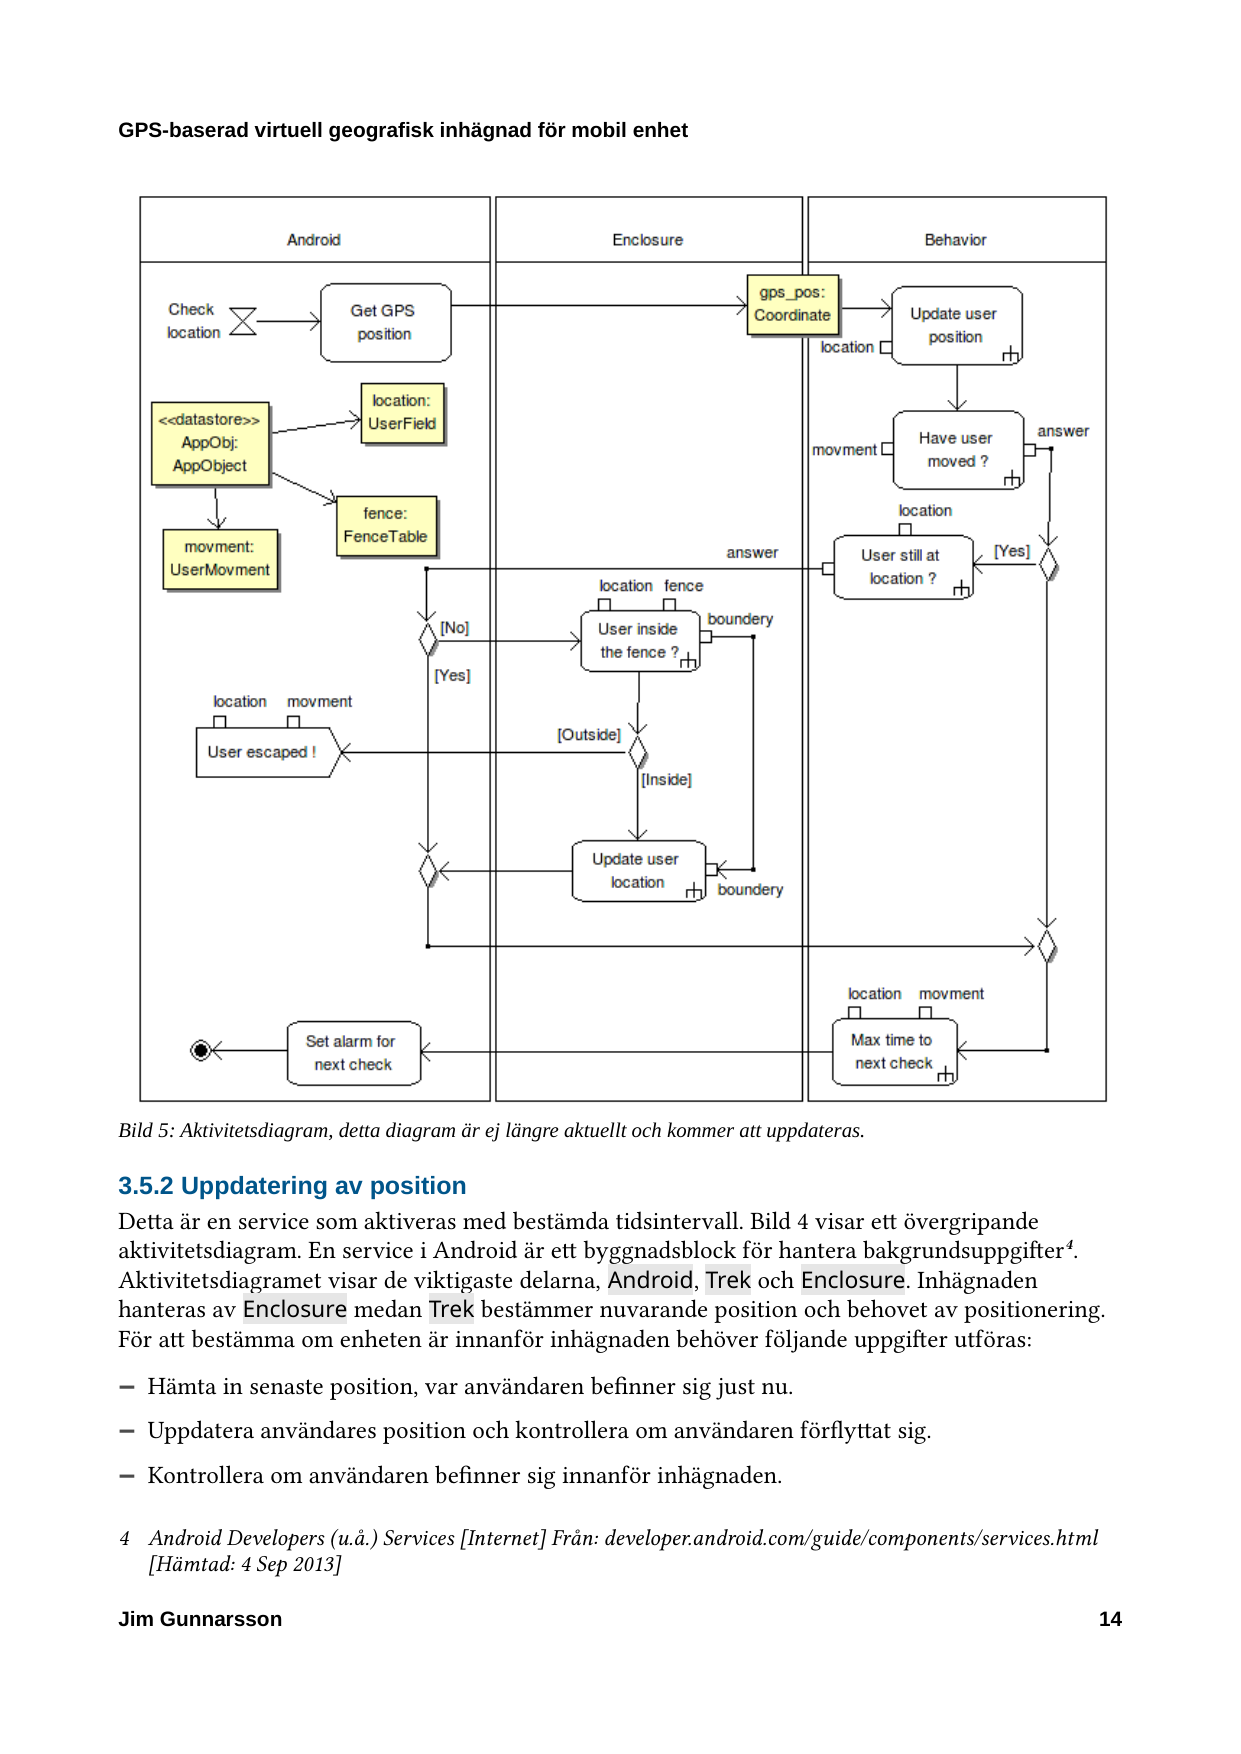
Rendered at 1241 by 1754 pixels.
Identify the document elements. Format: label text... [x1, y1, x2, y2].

text Android Developers (u.å.) Services [Internet] Från: developer.android.com/guide/components/services.html [Hämtad: 4 Sep 2013] [118, 1524, 1122, 1577]
list Uppdatera användares position och kontrollera om användaren förflyttat sig. [118, 1415, 1122, 1445]
list Hämta in senaste position, var användaren befinner sig just nu. [118, 1371, 1122, 1400]
picture [118, 183, 1123, 1118]
text [118, 177, 1122, 183]
subtitle Uppdatering av position [118, 1142, 1122, 1200]
list Kontrollera om användaren befinner sig innanför inhägnaden. [118, 1459, 1122, 1489]
text Bild 5: Aktivitetsdiagram, detta diagram är ej längre aktuellt och kommer att uppdateras. [118, 1118, 1122, 1142]
text Detta är en service som aktiveras med bestämda tidsintervall. Bild 4 visar ett övergripande aktivitetsdiagram. En service i Android är ett byggnadsblock för hantera bakgrundsuppgifter. Aktivitetsdiagramet visar de viktigaste delarna, Android, Trek och Enclosure. Inhägnaden hanteras av Enclosure medan Trek bestämmer nuvarande position och behovet av positionering. För att bestämma om enheten är innanför inhägnaden behöver följande uppgifter utföras: [118, 1206, 1122, 1353]
